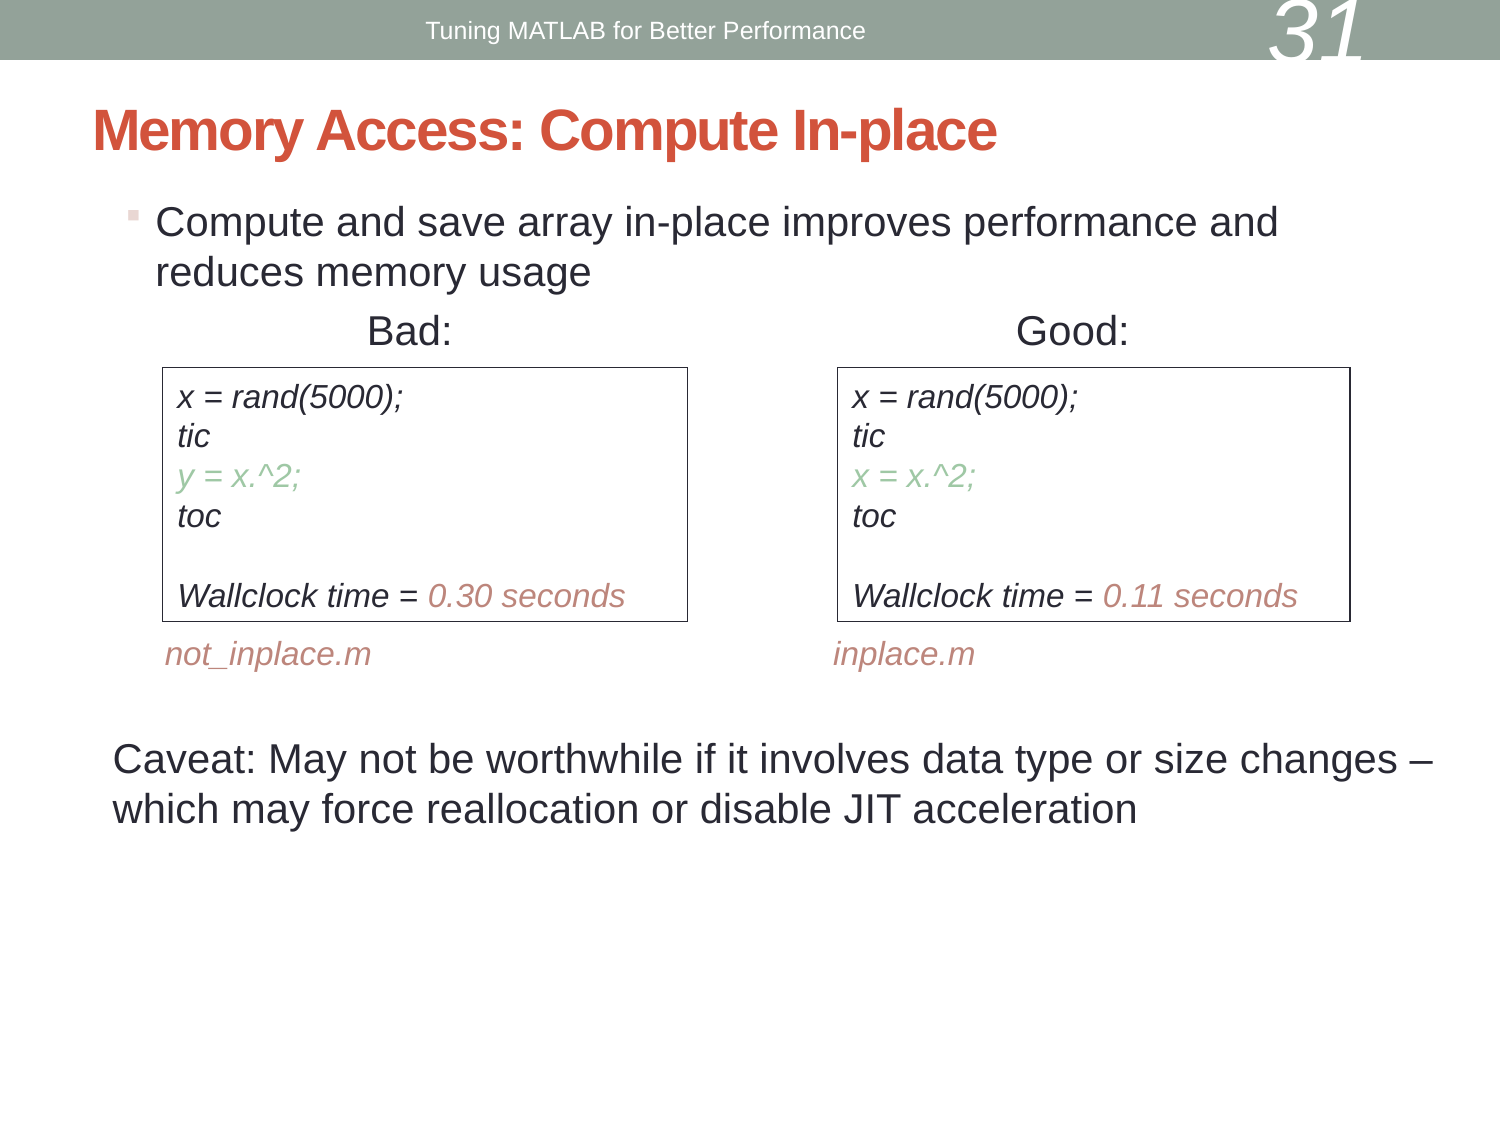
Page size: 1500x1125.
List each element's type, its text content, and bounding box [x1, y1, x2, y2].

text_box x = rand(5000); tic x = x.^2; toc Wallclock time = 0.11 seconds [837, 367, 1350, 622]
text_box Compute and save array in-place improves performance and reduces memory usage Bad: Good: [110, 187, 1348, 348]
slide_number [1252, 0, 1428, 54]
text_box Caveat: May not be worthwhile if it involves data type or size changes – which may force reallocation or disable JIT acceleration [97, 724, 1465, 840]
text_box not_inplace.m inplace.m [150, 624, 1094, 680]
title Memory Access: Compute In-place [77, 66, 1357, 188]
list [75, 197, 1425, 998]
text_box x = rand(5000); tic y = x.^2; toc Wallclock time = 0.30 seconds [162, 367, 688, 622]
footer Tuning MATLAB for Better Performance [410, 3, 1086, 57]
